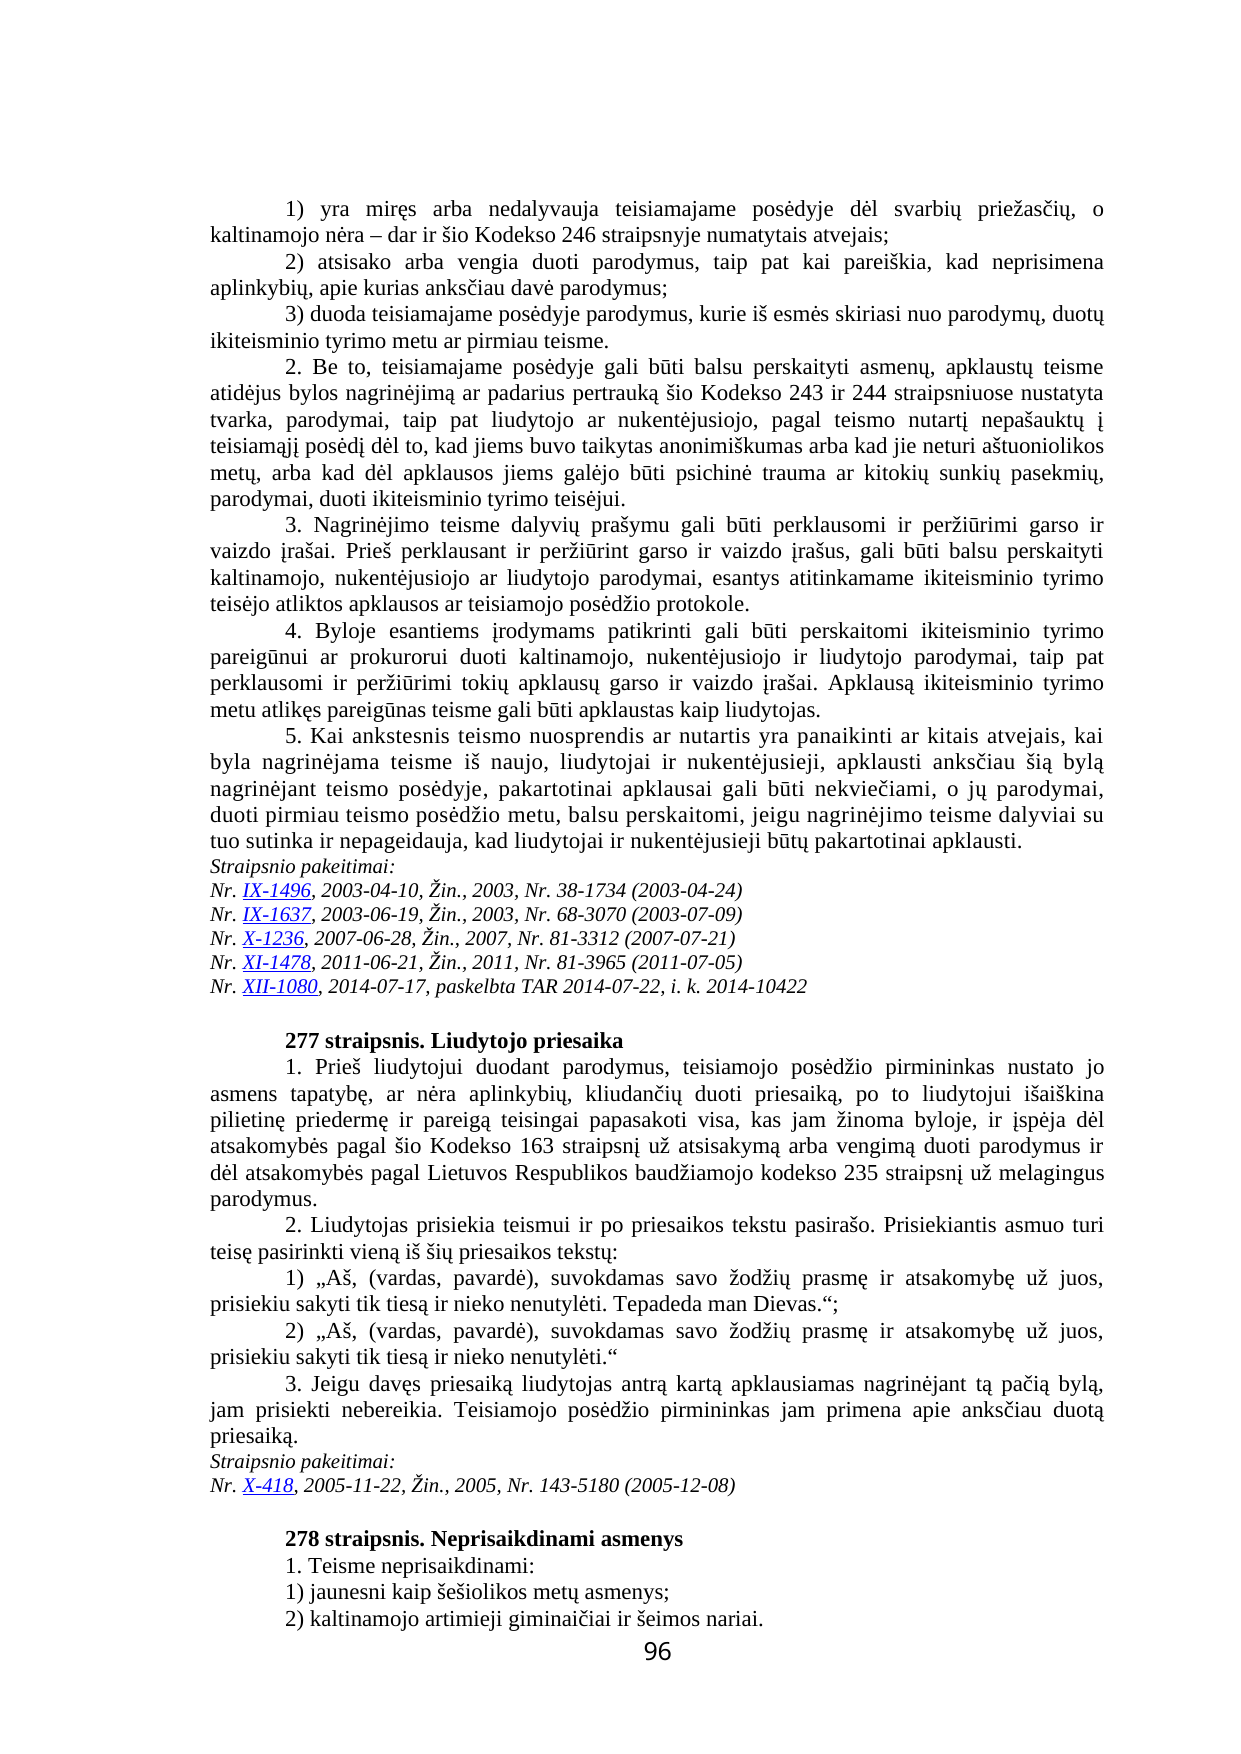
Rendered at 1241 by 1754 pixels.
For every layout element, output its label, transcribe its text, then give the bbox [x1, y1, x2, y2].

text Straipsnio pakeitimai: [210, 1449, 1106, 1473]
text Straipsnio pakeitimai: [210, 854, 1106, 878]
text Nr. XII-1080, 2014-07-17, paskelbta TAR 2014-07-22, i. k. 2014-10422 [210, 974, 1106, 998]
text 3. Nagrinėjimo teisme dalyvių prašymu gali būti perklausomi ir peržiūrimi garso ir vaizdo įrašai. Prieš perklausant ir peržiūrint garso ir vaizdo įrašus, gali būti balsu perskaityti kaltinamojo, nukentėjusiojo ar liudytojo parodymai, esantys atitinkamame ikiteisminio tyrimo teisėjo atliktos apklausos ar teisiamojo posėdžio protokole. [210, 511, 1106, 617]
text 2) „Aš, (vardas, pavardė), suvokdamas savo žodžių prasmę ir atsakomybę už juos, prisiekiu sakyti tik tiesą ir nieko nenutylėti.“ [210, 1317, 1106, 1369]
text 1. Prieš liudytojui duodant parodymus, teisiamojo posėdžio pirmininkas nustato jo asmens tapatybę, ar nėra aplinkybių, kliudančių duoti priesaiką, po to liudytojui išaiškina pilietinę priedermę ir pareigą teisingai papasakoti visa, kas jam žinoma byloje, ir įspėja dėl atsakomybės pagal šio Kodekso 163 straipsnį už atsisakymą arba vengimą duoti parodymus ir dėl atsakomybės pagal Lietuvos Respublikos baudžiamojo kodekso 235 straipsnį už melagingus parodymus. [210, 1053, 1106, 1211]
text 1) jaunesni kaip šešiolikos metų asmenys; [210, 1578, 1106, 1604]
text 2. Liudytojas prisiekia teismui ir po priesaikos tekstu pasirašo. Prisiekiantis asmuo turi teisę pasirinkti vieną iš šių priesaikos tekstų: [210, 1211, 1106, 1264]
text 277 straipsnis. Liudytojo priesaika [210, 1027, 1106, 1053]
text 5. Kai ankstesnis teismo nuosprendis ar nutartis yra panaikinti ar kitais atvejais, kai byla nagrinėjama teisme iš naujo, liudytojai ir nukentėjusieji, apklausti anksčiau šią bylą nagrinėjant teismo posėdyje, pakartotinai apklausai gali būti nekviečiami, o jų parodymai, duoti pirmiau teismo posėdžio metu, balsu perskaitomi, jeigu nagrinėjimo teisme dalyviai su tuo sutinka ir nepageidauja, kad liudytojai ir nukentėjusieji būtų pakartotinai apklausti. [210, 722, 1106, 854]
text 2) atsisako arba vengia duoti parodymus, taip pat kai pareiškia, kad neprisimena aplinkybių, apie kurias anksčiau davė parodymus; [210, 248, 1106, 300]
text Nr. IX-1637, 2003-06-19, Žin., 2003, Nr. 68-3070 (2003-07-09) [210, 902, 1106, 926]
text Nr. X-1236, 2007-06-28, Žin., 2007, Nr. 81-3312 (2007-07-21) [210, 926, 1106, 950]
text 1) yra miręs arba nedalyvauja teisiamajame posėdyje dėl svarbių priežasčių, o kaltinamojo nėra – dar ir šio Kodekso 246 straipsnyje numatytais atvejais; [210, 195, 1106, 248]
text 3. Jeigu davęs priesaiką liudytojas antrą kartą apklausiamas nagrinėjant tą pačią bylą, jam prisiekti nebereikia. Teisiamojo posėdžio pirmininkas jam primena apie anksčiau duotą priesaiką. [210, 1369, 1106, 1449]
text Nr. X-418, 2005-11-22, Žin., 2005, Nr. 143-5180 (2005-12-08) [210, 1473, 1106, 1497]
text 3) duoda teisiamajame posėdyje parodymus, kurie iš esmės skiriasi nuo parodymų, duotų ikiteisminio tyrimo metu ar pirmiau teisme. [210, 300, 1106, 353]
text 1. Teisme neprisaikdinami: [210, 1552, 1106, 1578]
text 1) „Aš, (vardas, pavardė), suvokdamas savo žodžių prasmę ir atsakomybę už juos, prisiekiu sakyti tik tiesą ir nieko nenutylėti. Tepadeda man Dievas.“; [210, 1264, 1106, 1317]
text 2) kaltinamojo artimieji giminaičiai ir šeimos nariai. [210, 1604, 1106, 1631]
text 4. Byloje esantiems įrodymams patikrinti gali būti perskaitomi ikiteisminio tyrimo pareigūnui ar prokurorui duoti kaltinamojo, nukentėjusiojo ir liudytojo parodymai, taip pat perklausomi ir peržiūrimi tokių apklausų garso ir vaizdo įrašai. Apklausą ikiteisminio tyrimo metu atlikęs pareigūnas teisme gali būti apklaustas kaip liudytojas. [210, 617, 1106, 722]
text Nr. IX-1496, 2003-04-10, Žin., 2003, Nr. 38-1734 (2003-04-24) [210, 878, 1106, 902]
text 2. Be to, teisiamajame posėdyje gali būti balsu perskaityti asmenų, apklaustų teisme atidėjus bylos nagrinėjimą ar padarius pertrauką šio Kodekso 243 ir 244 straipsniuose nustatyta tvarka, parodymai, taip pat liudytojo ar nukentėjusiojo, pagal teismo nutartį nepašauktų į teisiamąjį posėdį dėl to, kad jiems buvo taikytas anonimiškumas arba kad jie neturi aštuoniolikos metų, arba kad dėl apklausos jiems galėjo būti psichinė trauma ar kitokių sunkių pasekmių, parodymai, duoti ikiteisminio tyrimo teisėjui. [210, 353, 1106, 511]
text Nr. XI-1478, 2011-06-21, Žin., 2011, Nr. 81-3965 (2011-07-05) [210, 950, 1106, 974]
text 278 straipsnis. Neprisaikdinami asmenys [210, 1526, 1106, 1552]
